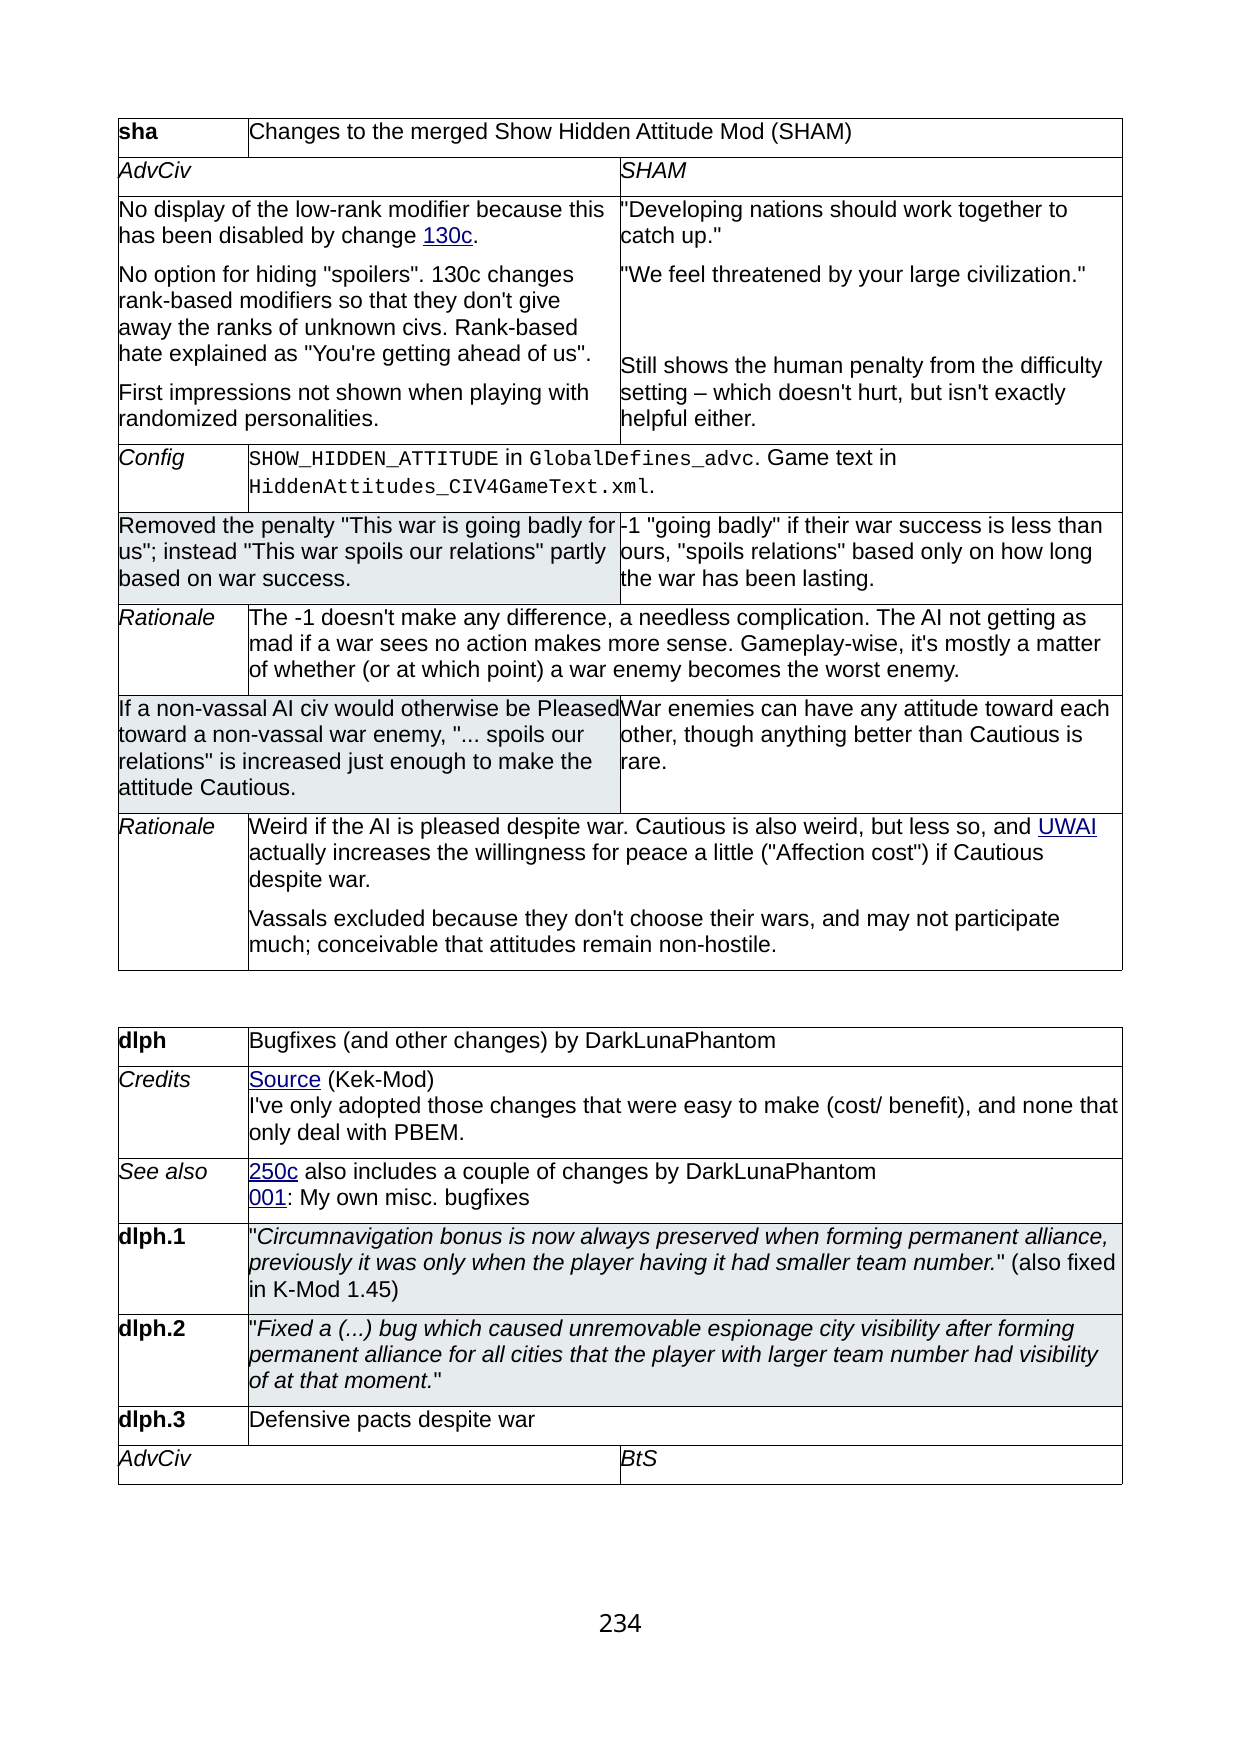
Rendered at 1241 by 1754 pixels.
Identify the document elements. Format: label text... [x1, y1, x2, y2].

table_cell If a non-vassal AI civ would otherwise be Pleased toward a non-vassal war enemy, "... spoils our relations" is increased just enough to make the attitude Cautious. [119, 696, 620, 813]
table_cell Removed the penalty "This war is going badly for us"; instead "This war spoils our relations" partly based on war success. [119, 513, 620, 603]
table_cell "Fixed a (...) bug which caused unremovable espionage city visibility after forming permanent alliance for all cities that the player with larger team number had visibility of at that moment." [249, 1315, 1122, 1406]
table_cell No display of the low-rank modifier because this has been disabled by change 130c. No option for hiding "spoilers". 130c changes rank-based modifiers so that they don't give away the ranks of unknown civs. Rank-based hate explained as "You're getting ahead of us". First impressions not shown when playing with randomized personalities. [119, 197, 620, 444]
table_cell "Circumnavigation bonus is now always preserved when forming permanent alliance, previously it was only when the player having it had smaller team number." (also fixed in K-Mod 1.45) [249, 1224, 1122, 1314]
table_cell Defensive pacts despite war [249, 1407, 1122, 1445]
table_cell dlph.2 [119, 1315, 248, 1406]
table_cell See also [119, 1159, 248, 1223]
table_cell Source (Kek-Mod) I've only adopted those changes that were easy to make (cost/ benefit), and none that only deal with PBEM. [249, 1067, 1122, 1158]
table_cell Rationale [119, 605, 248, 695]
table_cell "Developing nations should work together to catch up." "We feel threatened by your large civilization." Still shows the human penalty from the difficulty setting – which doesn't hurt, but isn't exactly helpful either. [621, 197, 1122, 444]
table_cell Config [119, 445, 248, 512]
table_header Bugfixes (and other changes) by DarkLunaPhantom [249, 1028, 1122, 1066]
table_cell Weird if the AI is pleased despite war. Cautious is also weird, but less so, and UWAI actually increases the willingness for peace a little ("Affection cost") if Cautious despite war. Vassals excluded because they don't choose their wars, and may not participate much; conceivable that attitudes remain non-hostile. [249, 814, 1122, 969]
table_cell Credits [119, 1067, 248, 1158]
table_cell War enemies can have any attitude toward each other, though anything better than Cautious is rare. [621, 696, 1122, 813]
table_cell BtS [621, 1446, 1122, 1484]
table_cell Rationale [119, 814, 248, 969]
table_cell The -1 doesn't make any difference, a needless complication. The AI not getting as mad if a war sees no action makes more sense. Gameplay-wise, it's mostly a matter of whether (or at which point) a war enemy becomes the worst enemy. [249, 605, 1122, 695]
table_cell SHOW_HIDDEN_ATTITUDE in GlobalDefines_advc. Game text in HiddenAttitudes_CIV4GameText.xml. [249, 445, 1122, 512]
table_cell SHAM [621, 158, 1122, 196]
table_cell -1 "going badly" if their war success is less than ours, "spoils relations" based only on how long the war has been lasting. [621, 513, 1122, 603]
table_cell AdvCiv [119, 1446, 620, 1484]
table_cell dlph.1 [119, 1224, 248, 1314]
table_cell dlph.3 [119, 1407, 248, 1445]
table_cell AdvCiv [119, 158, 620, 196]
table_header dlph [119, 1028, 248, 1066]
table_header sha [119, 119, 248, 157]
table_cell 250c also includes a couple of changes by DarkLunaPhantom 001: My own misc. bugfixes [249, 1159, 1122, 1223]
table_header Changes to the merged Show Hidden Attitude Mod (SHAM) [249, 119, 1122, 157]
